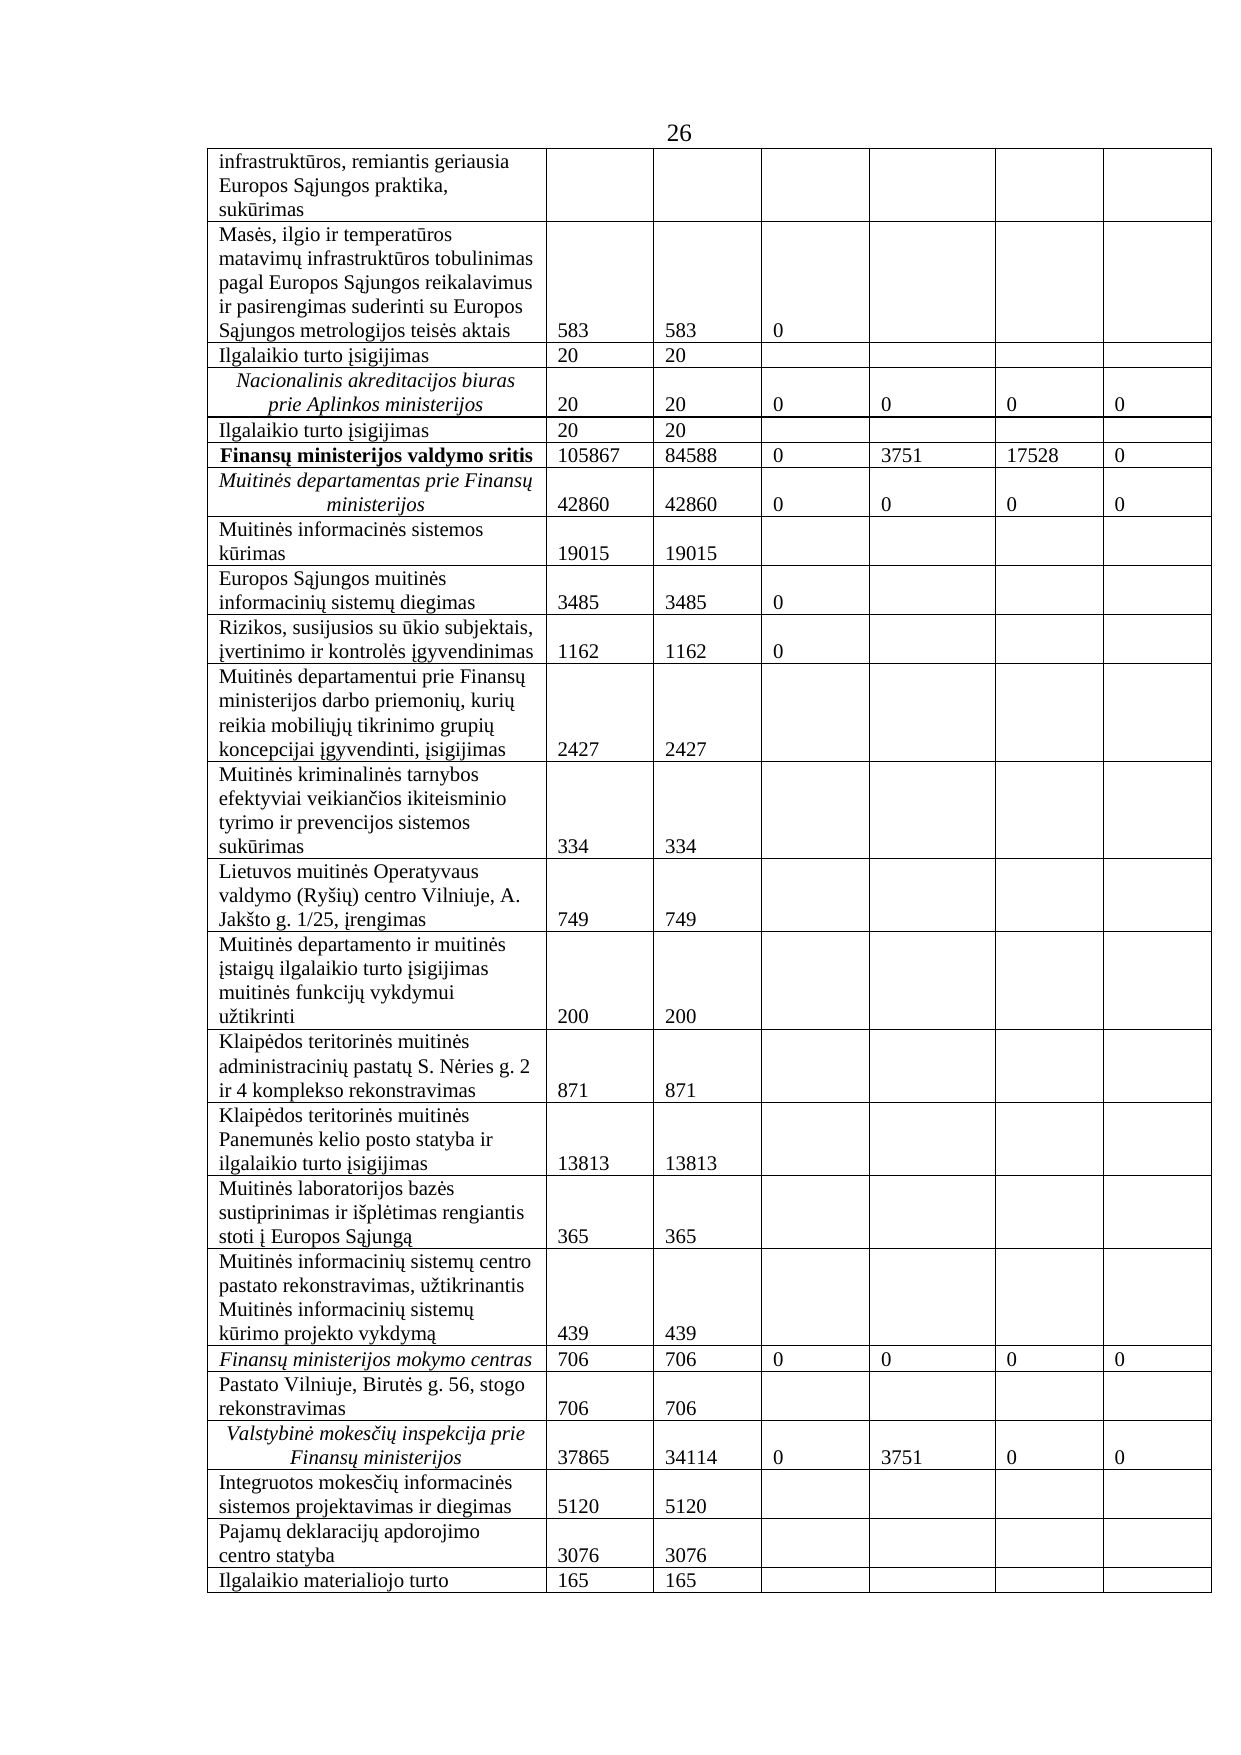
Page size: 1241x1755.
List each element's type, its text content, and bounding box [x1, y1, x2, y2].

table_cell 0 [1104, 468, 1211, 516]
table_cell [762, 1030, 869, 1102]
table_cell 439 [547, 1249, 653, 1345]
table_cell [1104, 1372, 1211, 1420]
table_cell [762, 859, 869, 931]
table_cell 165 [654, 1568, 761, 1592]
table_cell Ilgalaikio materialiojo turto [208, 1568, 546, 1592]
table_cell 706 [547, 1346, 653, 1371]
table_cell 0 [762, 1421, 869, 1469]
table_cell [996, 1249, 1103, 1345]
table_cell Rizikos, susijusios su ūkio subjektais, įvertinimo ir kontrolės įgyvendinimas [208, 615, 546, 663]
table_cell 0 [996, 1346, 1103, 1371]
table_cell Ilgalaikio turto įsigijimas [208, 343, 546, 367]
table_cell 706 [654, 1372, 761, 1420]
table_cell [1104, 664, 1211, 761]
table_cell [1104, 859, 1211, 931]
table_cell [762, 1568, 869, 1592]
table_cell [996, 1519, 1103, 1567]
table_cell 0 [1104, 443, 1211, 467]
table_cell 0 [996, 1421, 1103, 1469]
table_cell Muitinės informacinių sistemų centro pastato rekonstravimas, užtikrinantis Muitinės informacinių sistemų kūrimo projekto vykdymą [208, 1249, 546, 1345]
table_cell [1104, 1519, 1211, 1567]
table_cell 3076 [547, 1519, 653, 1567]
table_cell [762, 1103, 869, 1175]
table_cell 37865 [547, 1421, 653, 1469]
table_cell 583 [654, 222, 761, 342]
table_cell [762, 932, 869, 1028]
table_cell [1104, 1103, 1211, 1175]
table_cell [547, 149, 653, 221]
table_cell 0 [762, 443, 869, 467]
table_cell Muitinės departamentas prie Finansų ministerijos [208, 468, 546, 516]
table_cell [870, 859, 995, 931]
table_cell 20 [654, 418, 761, 442]
table_cell 749 [654, 859, 761, 931]
table_cell [870, 149, 995, 221]
table_cell 0 [870, 368, 995, 416]
table_cell 165 [547, 1568, 653, 1592]
table_cell 706 [654, 1346, 761, 1371]
table_cell Muitinės departamento ir muitinės įstaigų ilgalaikio turto įsigijimas muitinės funkcijų vykdymui užtikrinti [208, 932, 546, 1028]
table_cell 1162 [547, 615, 653, 663]
table_cell Klaipėdos teritorinės muitinės Panemunės kelio posto statyba ir ilgalaikio turto įsigijimas [208, 1103, 546, 1175]
table_cell [1104, 1470, 1211, 1518]
table_cell 3485 [654, 566, 761, 614]
table_cell [870, 664, 995, 761]
table_cell [870, 1249, 995, 1345]
table_cell Valstybinė mokesčių inspekcija prie Finansų ministerijos [208, 1421, 546, 1469]
table_cell [870, 1103, 995, 1175]
table_cell 0 [996, 468, 1103, 516]
table_cell 0 [870, 1346, 995, 1371]
table_cell 13813 [547, 1103, 653, 1175]
table_cell [1104, 1568, 1211, 1592]
table_cell 0 [870, 468, 995, 516]
table_cell [762, 1176, 869, 1248]
table_cell [996, 343, 1103, 367]
table_cell infrastruktūros, remiantis geriausia Europos Sąjungos praktika, sukūrimas [208, 149, 546, 221]
table_cell 2427 [654, 664, 761, 761]
table_cell 17528 [996, 443, 1103, 467]
table_cell 0 [1104, 1346, 1211, 1371]
table_cell 5120 [654, 1470, 761, 1518]
table_cell [762, 664, 869, 761]
table_cell 42860 [654, 468, 761, 516]
table_cell Muitinės departamentui prie Finansų ministerijos darbo priemonių, kurių reikia mobiliųjų tikrinimo grupių koncepcijai įgyvendinti, įsigijimas [208, 664, 546, 761]
table_cell 20 [547, 368, 653, 416]
table_cell [1104, 1030, 1211, 1102]
table_cell 20 [654, 368, 761, 416]
table_cell [1104, 222, 1211, 342]
table_cell [762, 149, 869, 221]
table_cell 871 [547, 1030, 653, 1102]
table_cell [1104, 762, 1211, 858]
table_cell [1104, 1176, 1211, 1248]
table_cell 84588 [654, 443, 761, 467]
table_cell [1104, 932, 1211, 1028]
table_cell 749 [547, 859, 653, 931]
table_cell 871 [654, 1030, 761, 1102]
table_cell 20 [654, 343, 761, 367]
table_cell [762, 418, 869, 442]
table_cell 19015 [547, 517, 653, 565]
table_cell Finansų ministerijos mokymo centras [208, 1346, 546, 1371]
table_cell 0 [762, 615, 869, 663]
table_cell 5120 [547, 1470, 653, 1518]
table_cell 0 [762, 566, 869, 614]
table_cell 34114 [654, 1421, 761, 1469]
table_cell [1104, 149, 1211, 221]
table_cell 19015 [654, 517, 761, 565]
table_cell [1104, 566, 1211, 614]
table_cell [996, 149, 1103, 221]
table_cell Ilgalaikio turto įsigijimas [208, 418, 546, 442]
table_cell [870, 1176, 995, 1248]
table_cell 334 [547, 762, 653, 858]
table_cell 0 [1104, 1421, 1211, 1469]
table_cell 706 [547, 1372, 653, 1420]
table_cell [870, 932, 995, 1028]
table_cell 0 [1104, 368, 1211, 416]
table_cell [870, 566, 995, 614]
table_cell [870, 1568, 995, 1592]
table_cell [996, 1470, 1103, 1518]
table_cell Pastato Vilniuje, Birutės g. 56, stogo rekonstravimas [208, 1372, 546, 1420]
table_cell Klaipėdos teritorinės muitinės administracinių pastatų S. Nėries g. 2 ir 4 komplekso rekonstravimas [208, 1030, 546, 1102]
table_cell Integruotos mokesčių informacinės sistemos projektavimas ir diegimas [208, 1470, 546, 1518]
table_cell 2427 [547, 664, 653, 761]
table_cell [996, 566, 1103, 614]
table_cell [654, 149, 761, 221]
table_cell 1162 [654, 615, 761, 663]
table_cell 200 [547, 932, 653, 1028]
table_cell [996, 932, 1103, 1028]
table_cell [1104, 1249, 1211, 1345]
table_cell [996, 1030, 1103, 1102]
table_cell [762, 1470, 869, 1518]
table_cell 3076 [654, 1519, 761, 1567]
table_cell [996, 1372, 1103, 1420]
table_cell 3751 [870, 1421, 995, 1469]
table_cell [870, 222, 995, 342]
table_cell [996, 1568, 1103, 1592]
table_cell [996, 762, 1103, 858]
table_cell 20 [547, 343, 653, 367]
table_cell Muitinės kriminalinės tarnybos efektyviai veikiančios ikiteisminio tyrimo ir prevencijos sistemos sukūrimas [208, 762, 546, 858]
table_cell [996, 418, 1103, 442]
table_cell [1104, 615, 1211, 663]
table_cell [1104, 343, 1211, 367]
table_cell [996, 615, 1103, 663]
table_cell Pajamų deklaracijų apdorojimo centro statyba [208, 1519, 546, 1567]
table_cell Lietuvos muitinės Operatyvaus valdymo (Ryšių) centro Vilniuje, A. Jakšto g. 1/25, įrengimas [208, 859, 546, 931]
table_cell [996, 1103, 1103, 1175]
table_cell [996, 517, 1103, 565]
table_cell [762, 517, 869, 565]
table_cell [870, 615, 995, 663]
table_cell [870, 1470, 995, 1518]
table_cell 365 [547, 1176, 653, 1248]
table_cell 0 [762, 222, 869, 342]
table_cell [870, 343, 995, 367]
table_cell [1104, 517, 1211, 565]
table_cell [762, 1519, 869, 1567]
table_cell 42860 [547, 468, 653, 516]
table_cell 3751 [870, 443, 995, 467]
table_cell [870, 1372, 995, 1420]
table_cell [996, 859, 1103, 931]
table_cell [762, 1372, 869, 1420]
table_cell 365 [654, 1176, 761, 1248]
table_cell 334 [654, 762, 761, 858]
table_cell 0 [762, 368, 869, 416]
table_cell Finansų ministerijos valdymo sritis [208, 443, 546, 467]
table_cell [870, 517, 995, 565]
table_cell 439 [654, 1249, 761, 1345]
table_cell [870, 762, 995, 858]
table_cell [762, 1249, 869, 1345]
table_cell Europos Sąjungos muitinės informacinių sistemų diegimas [208, 566, 546, 614]
table_cell Masės, ilgio ir temperatūros matavimų infrastruktūros tobulinimas pagal Europos Sąjungos reikalavimus ir pasirengimas suderinti su Europos Sąjungos metrologijos teisės aktais [208, 222, 546, 342]
table_cell [870, 418, 995, 442]
table_cell [762, 343, 869, 367]
table_cell Muitinės laboratorijos bazės sustiprinimas ir išplėtimas rengiantis stoti į Europos Sąjungą [208, 1176, 546, 1248]
table_cell 0 [762, 468, 869, 516]
table_cell Muitinės informacinės sistemos kūrimas [208, 517, 546, 565]
table_cell [1104, 418, 1211, 442]
table_cell [870, 1030, 995, 1102]
table_cell 3485 [547, 566, 653, 614]
table_cell 0 [762, 1346, 869, 1371]
table_cell 583 [547, 222, 653, 342]
table_cell [996, 222, 1103, 342]
table_cell [870, 1519, 995, 1567]
table_cell 200 [654, 932, 761, 1028]
table_cell 20 [547, 418, 653, 442]
table_cell Nacionalinis akreditacijos biuras prie Aplinkos ministerijos [208, 368, 546, 416]
table_cell [996, 664, 1103, 761]
table_cell 13813 [654, 1103, 761, 1175]
table_cell 105867 [547, 443, 653, 467]
table_cell 0 [996, 368, 1103, 416]
table_cell [762, 762, 869, 858]
table_cell [996, 1176, 1103, 1248]
